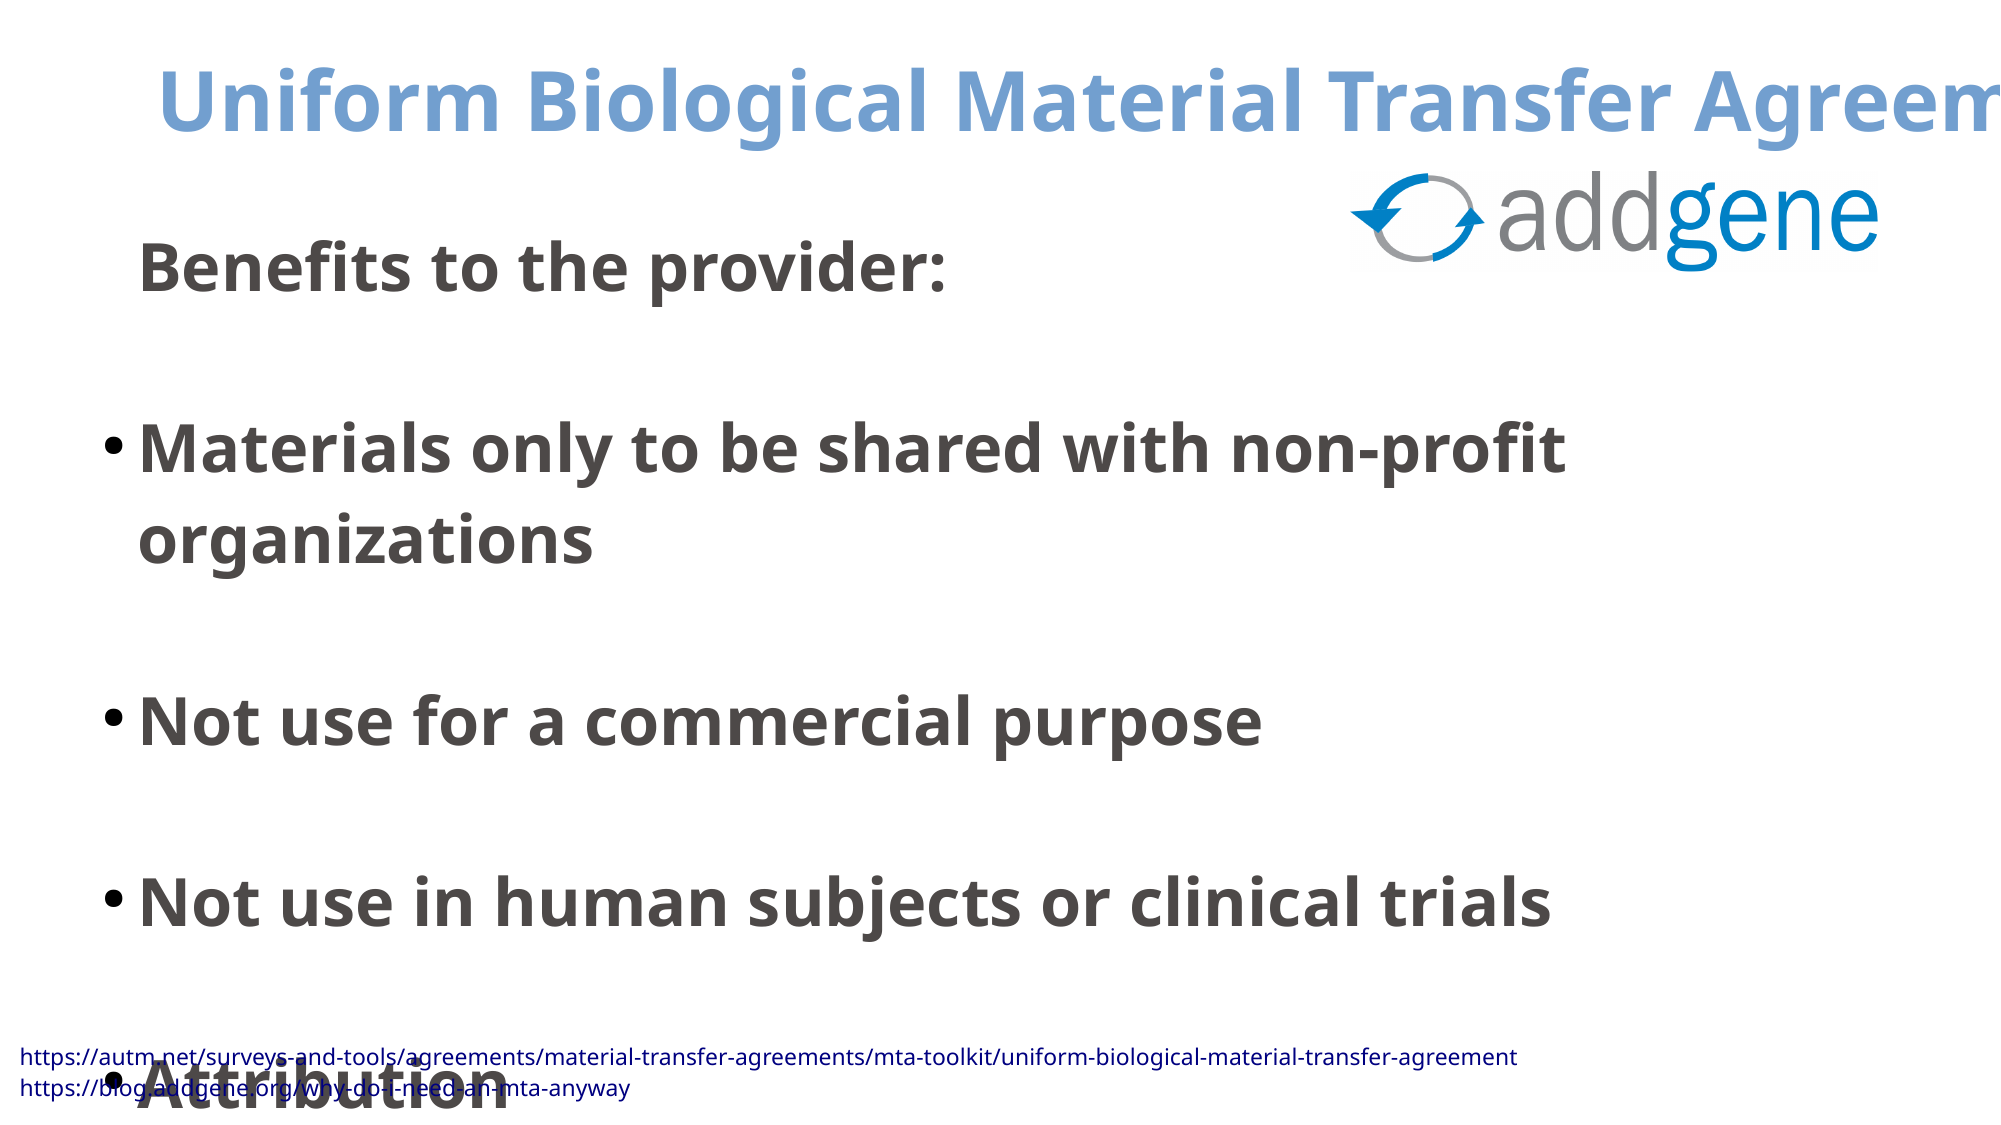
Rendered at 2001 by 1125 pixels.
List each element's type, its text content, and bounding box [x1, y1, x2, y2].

picture [1350, 171, 1878, 272]
text_box Benefits to the provider: Materials only to be shared with non-profit organizations Not use for a commercial purpose Not use in human subjects or clinical trials Attribution Limited liability [87, 212, 1913, 1125]
text_box https://autm.net/surveys-and-tools/agreements/material-transfer-agreements/mta-toolkit/uniform-biological-material-transfer-agreement https://blog.addgene.org/why-do-i-need-an-mta-anyway [4, 1033, 1353, 1095]
text_box Uniform Biological Material Transfer Agreement [141, 35, 1900, 188]
